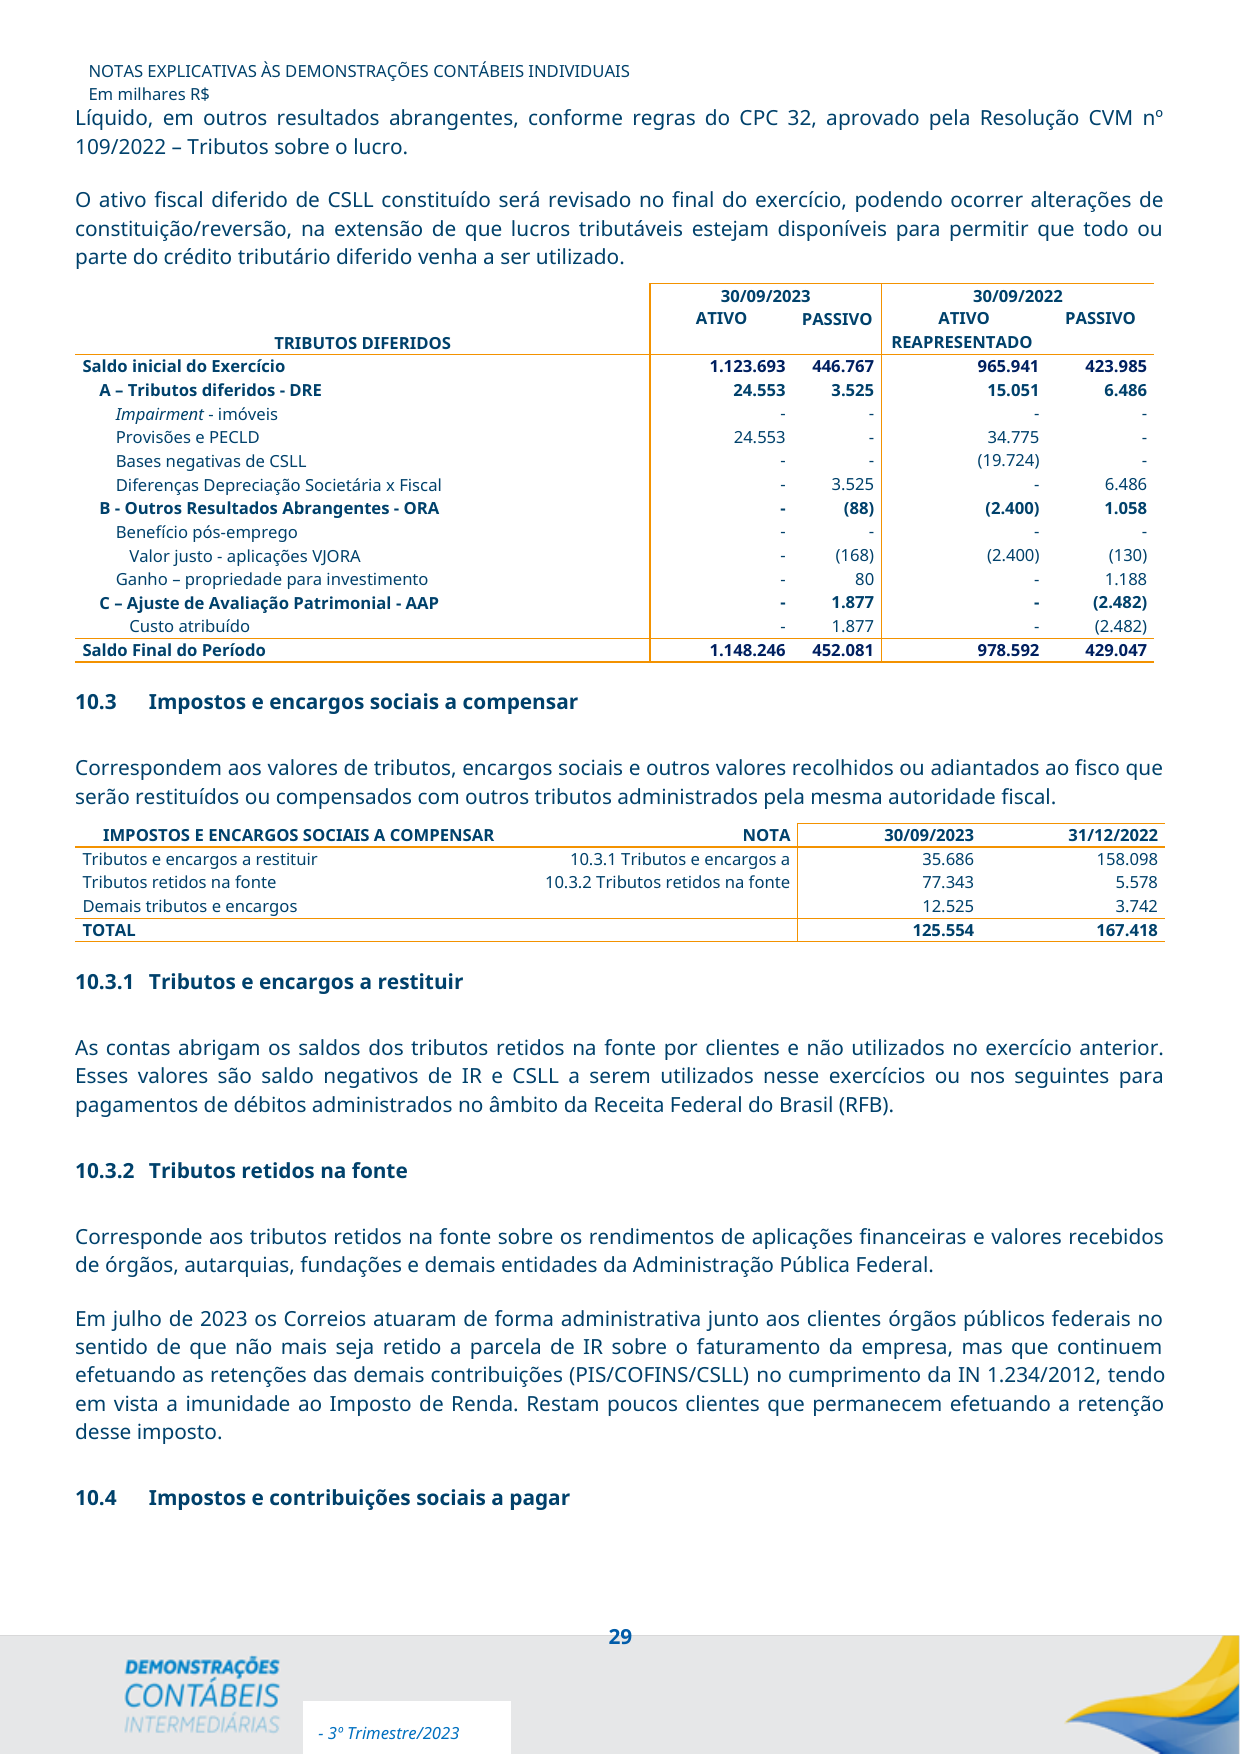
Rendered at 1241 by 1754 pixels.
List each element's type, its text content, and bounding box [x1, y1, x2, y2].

table_cell 35.686 [798, 848, 981, 870]
table_cell - [882, 591, 1047, 614]
table_cell 80 [793, 567, 881, 591]
table_cell - [651, 614, 793, 638]
table_cell 3.525 [793, 472, 881, 496]
table_cell (2.482) [1047, 614, 1154, 638]
table_cell 5.578 [981, 870, 1165, 894]
text O ativo fiscal diferido de CSLL constituído será revisado no final do exercício, podendo ocorrer alterações de constituição/reversão, na extensão de que lucros tributáveis estejam disponíveis para permitir que todo ou parte do crédito tributário diferido venha a ser utilizado. [75, 185, 1165, 271]
table_cell Saldo inicial do Exercício [75, 355, 649, 378]
table_cell Provisões e PECLD [75, 425, 649, 449]
text 10.3.2 Tributos retidos na fonte [75, 1156, 1165, 1184]
table_cell - [651, 567, 793, 591]
table_cell - [651, 591, 793, 614]
table_header 31/12/2022 [981, 824, 1165, 846]
table_cell Valor justo - aplicações VJORA [75, 543, 649, 567]
table_cell C – Ajuste de Avaliação Patrimonial - AAP [75, 591, 649, 614]
table_cell TRIBUTOS DIFERIDOS [75, 330, 649, 354]
table_cell 452.081 [793, 639, 881, 661]
table_cell 1.123.693 [651, 355, 793, 378]
table_cell Diferenças Depreciação Societária x Fiscal [75, 472, 649, 496]
table_cell Bases negativas de CSLL [75, 449, 649, 472]
table_cell (19.724) [882, 449, 1047, 472]
table_cell 10.3.1 [522, 848, 797, 870]
table_cell 12.525 [798, 894, 981, 917]
table_cell (2.482) [1047, 591, 1154, 614]
table_cell - [651, 496, 793, 519]
table_header 30/09/2022 [882, 284, 1154, 307]
text 10.3 Impostos e encargos sociais a compensar [75, 687, 1165, 716]
table_header NOTA [522, 823, 797, 846]
table_cell 24.553 [651, 378, 793, 401]
table_cell - [882, 614, 1047, 638]
table_cell - [882, 520, 1047, 543]
table_cell 125.554 [798, 919, 981, 941]
table_cell 429.047 [1047, 639, 1154, 661]
table_cell - [651, 401, 793, 425]
table_cell Custo atribuído [75, 614, 649, 638]
table_cell Tributos retidos na fonte [75, 870, 522, 894]
table_cell 978.592 [882, 639, 1047, 661]
table_cell 3.742 [981, 894, 1165, 917]
table_cell (168) [793, 543, 881, 567]
table_cell - [1047, 401, 1154, 425]
table_cell 10.3.2 [522, 870, 797, 894]
table_cell 1.148.246 [651, 639, 793, 661]
table_cell 965.941 [882, 355, 1047, 378]
table_cell - [651, 449, 793, 472]
text Líquido, em outros resultados abrangentes, conforme regras do CPC 32, aprovado pela Resolução CVM nº 109/2022 – Tributos sobre o lucro. [75, 111, 1165, 160]
table_cell [1047, 330, 1154, 354]
table_cell 423.985 [1047, 355, 1154, 378]
table_header 30/09/2023 [651, 284, 881, 307]
text Correspondem aos valores de tributos, encargos sociais e outros valores recolhidos ou adiantados ao fisco que serão restituídos ou compensados com outros tributos administrados pela mesma autoridade fiscal. [75, 753, 1165, 810]
table_cell Demais tributos e encargos [75, 894, 522, 917]
text Em julho de 2023 os Correios atuaram de forma administrativa junto aos clientes órgãos públicos federais no sentido de que não mais seja retido a parcela de IR sobre o faturamento da empresa, mas que continuem efetuando as retenções das demais contribuições (PIS/COFINS/CSLL) no cumprimento da IN 1.234/2012, tendo em vista a imunidade ao Imposto de Renda. Restam poucos clientes que permanecem efetuando a retenção desse imposto. [75, 1304, 1165, 1446]
table_cell 15.051 [882, 378, 1047, 401]
table_cell [793, 330, 881, 354]
table_cell 1.877 [793, 591, 881, 614]
table_cell [75, 307, 649, 330]
table_cell [651, 330, 793, 354]
text Corresponde aos tributos retidos na fonte sobre os rendimentos de aplicações financeiras e valores recebidos de órgãos, autarquias, fundações e demais entidades da Administração Pública Federal. [75, 1222, 1165, 1279]
table_cell 3.525 [793, 378, 881, 401]
text 10.4 Impostos e contribuições sociais a pagar [75, 1483, 1165, 1512]
table_cell - [882, 401, 1047, 425]
table_cell - [651, 472, 793, 496]
table_cell - [651, 543, 793, 567]
table_cell ATIVO [882, 307, 1047, 330]
table_cell Benefício pós-emprego [75, 520, 649, 543]
table_cell (2.400) [882, 496, 1047, 519]
table_cell [522, 894, 797, 917]
table_cell PASSIVO [1047, 307, 1154, 330]
table_cell 1.877 [793, 614, 881, 638]
table_cell - [793, 425, 881, 449]
text As contas abrigam os saldos dos tributos retidos na fonte por clientes e não utilizados no exercício anterior. Esses valores são saldo negativos de IR e CSLL a serem utilizados nesse exercícios ou nos seguintes para pagamentos de débitos administrados no âmbito da Receita Federal do Brasil (RFB). [75, 1033, 1165, 1118]
table_cell Tributos e encargos a restituir [75, 848, 522, 870]
table_cell 77.343 [798, 870, 981, 894]
table_cell TOTAL [75, 919, 522, 941]
table_cell (88) [793, 496, 881, 519]
table_cell Saldo Final do Período [75, 639, 649, 661]
table_cell (130) [1047, 543, 1154, 567]
table_header [75, 283, 649, 307]
table_cell 6.486 [1047, 472, 1154, 496]
table_cell REAPRESENTADO [882, 330, 1047, 354]
table_cell - [1047, 425, 1154, 449]
table_cell ATIVO [651, 307, 793, 330]
table_cell Impairment - imóveis [75, 401, 649, 425]
table_cell 1.058 [1047, 496, 1154, 519]
table_cell 167.418 [981, 919, 1165, 941]
table_cell - [793, 520, 881, 543]
table_cell - [882, 472, 1047, 496]
table_cell A – Tributos diferidos - DRE [75, 378, 649, 401]
table_cell B - Outros Resultados Abrangentes - ORA [75, 496, 649, 519]
table_cell - [1047, 520, 1154, 543]
table_cell 34.775 [882, 425, 1047, 449]
table_cell 24.553 [651, 425, 793, 449]
table_cell - [793, 449, 881, 472]
table_cell - [882, 567, 1047, 591]
table_cell - [651, 520, 793, 543]
table_cell 158.098 [981, 848, 1165, 870]
table_cell - [1047, 449, 1154, 472]
table_cell [522, 919, 797, 941]
table_header IMPOSTOS E ENCARGOS SOCIAIS A COMPENSAR [75, 823, 522, 846]
table_cell PASSIVO [793, 307, 881, 330]
table_cell (2.400) [882, 543, 1047, 567]
table_cell 1.188 [1047, 567, 1154, 591]
table_cell 446.767 [793, 355, 881, 378]
table_cell - [793, 401, 881, 425]
table_cell 6.486 [1047, 378, 1154, 401]
table_cell Ganho – propriedade para investimento [75, 567, 649, 591]
table_header 30/09/2023 [798, 824, 981, 846]
text 10.3.1 Tributos e encargos a restituir [75, 967, 1165, 996]
